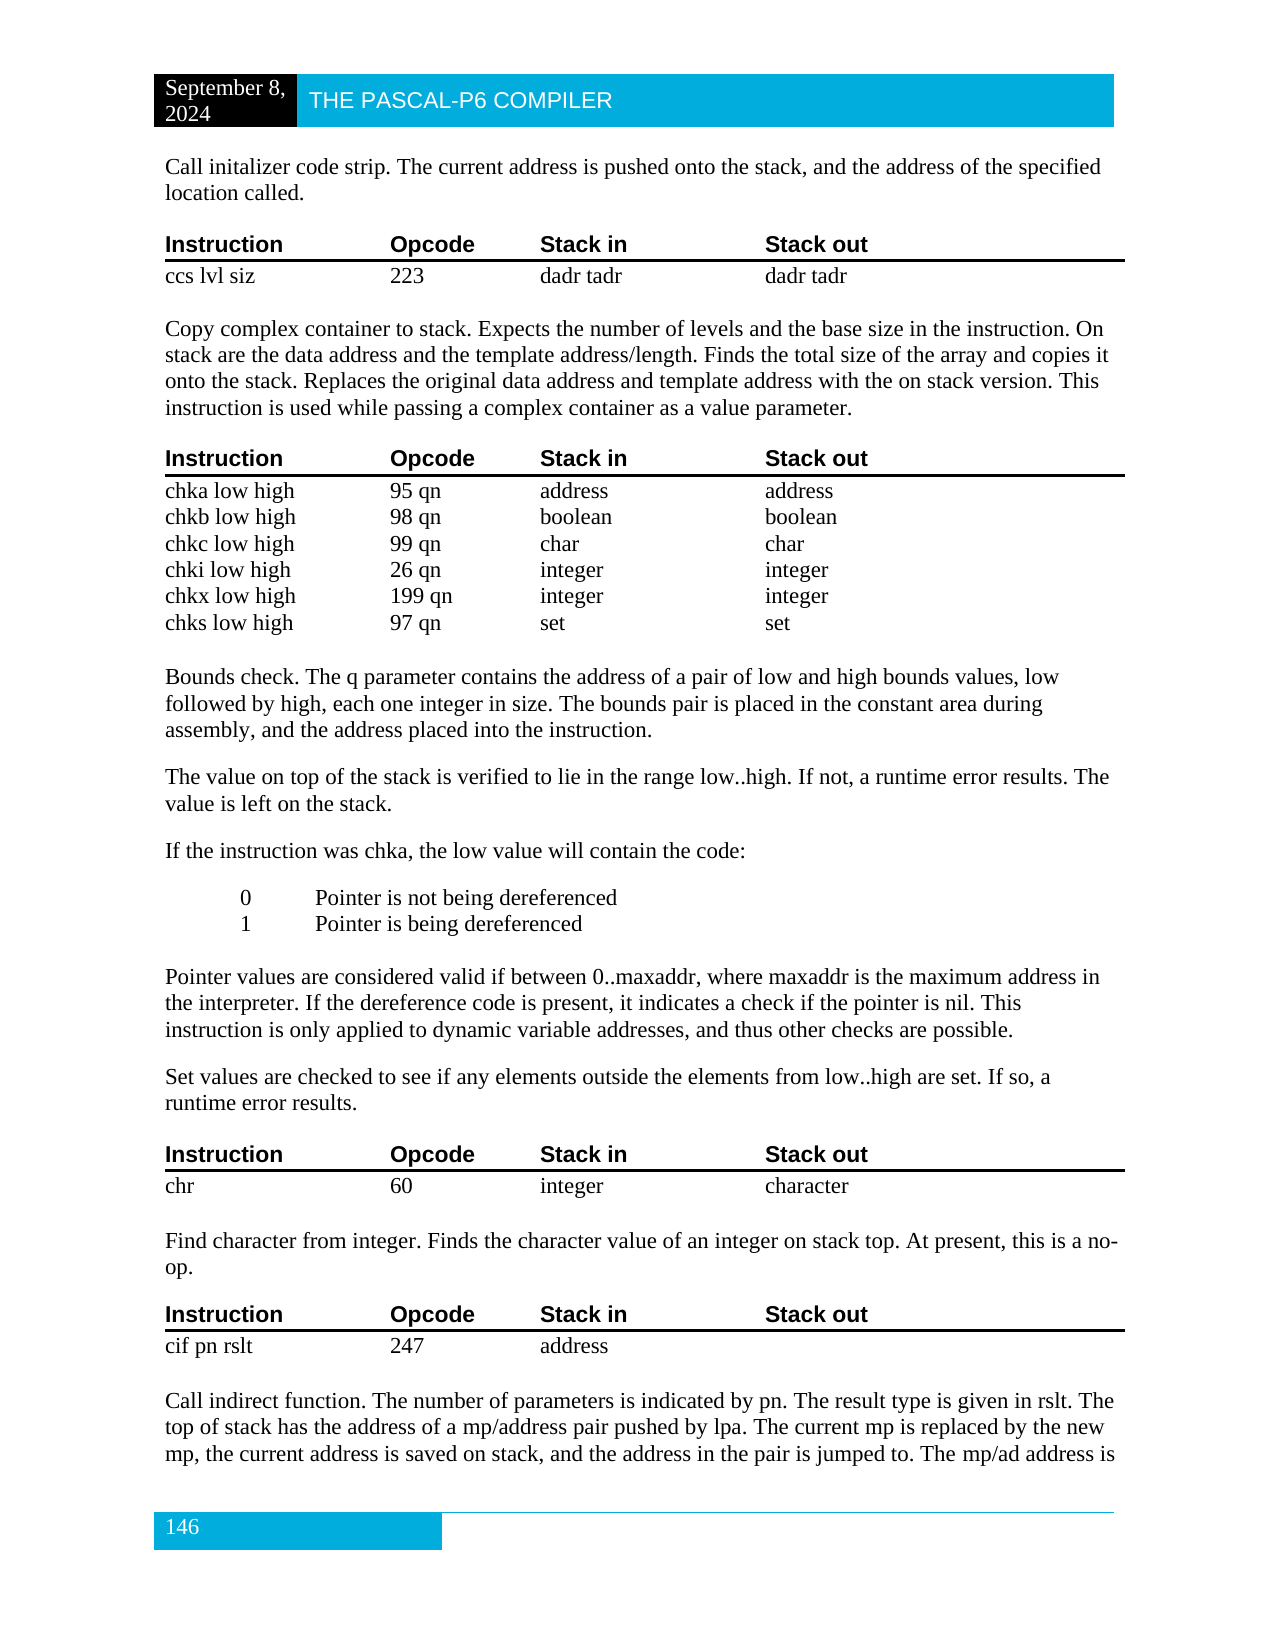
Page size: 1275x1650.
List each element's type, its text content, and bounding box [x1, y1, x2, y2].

text chkc low high 99 qn char char [165, 529, 1125, 556]
text If the instruction was chka, the low value will contain the code: [165, 837, 1125, 863]
text Bounds check. The q parameter contains the address of a pair of low and high bounds values, low followed by high, each one integer in size. The bounds pair is placed in the constant area during assembly, and the address placed into the instruction. [165, 663, 1125, 742]
text The value on top of the stack is verified to lie in the range low..high. If not, a runtime error results. The value is left on the stack. [165, 763, 1125, 816]
text Instruction Opcode Stack in Stack out [165, 1141, 1125, 1169]
text chki low high 26 qn integer integer [165, 556, 1125, 582]
text Instruction Opcode Stack in Stack out [165, 445, 1125, 474]
text chkx low high 199 qn integer integer [165, 582, 1125, 609]
text Call indirect function. The number of parameters is indicated by pn. The result type is given in rslt. The top of stack has the address of a mp/address pair pushed by lpa. The current mp is replaced by the new mp, the current address is saved on stack, and the address in the pair is jumped to. The mp/ad address is [165, 1387, 1125, 1466]
text ccs lvl siz 223 dadr tadr dadr tadr [165, 262, 1125, 288]
text chr 60 integer character [165, 1172, 1125, 1199]
text chkb low high 98 qn boolean boolean [165, 503, 1125, 529]
text Copy complex container to stack. Expects the number of levels and the base size in the instruction. On stack are the data address and the template address/length. Finds the total size of the array and copies it onto the stack. Replaces the original data address and template address with the on stack version. This instruction is used while passing a complex container as a value parameter. [165, 315, 1125, 420]
text 1 Pointer is being dereferenced [165, 910, 1125, 937]
text Find character from integer. Finds the character value of an integer on stack top. At present, this is a no-op. [165, 1227, 1125, 1280]
text chka low high 95 qn address address [165, 477, 1125, 503]
text cif pn rslt 247 address [165, 1332, 1125, 1358]
text Pointer values are considered valid if between 0..maxaddr, where maxaddr is the maximum address in the interpreter. If the dereference code is present, it indicates a check if the pointer is nil. This instruction is only applied to dynamic variable addresses, and thus other checks are possible. [165, 963, 1125, 1042]
text chks low high 97 qn set set [165, 609, 1125, 635]
text Call initalizer code strip. The current address is pushed onto the stack, and the address of the specified location called. [165, 153, 1125, 206]
text Instruction Opcode Stack in Stack out [165, 231, 1125, 259]
text Instruction Opcode Stack in Stack out [165, 1301, 1125, 1329]
text Set values are checked to see if any elements outside the elements from low..high are set. If so, a runtime error results. [165, 1063, 1125, 1116]
text 0 Pointer is not being dereferenced [165, 884, 1125, 910]
